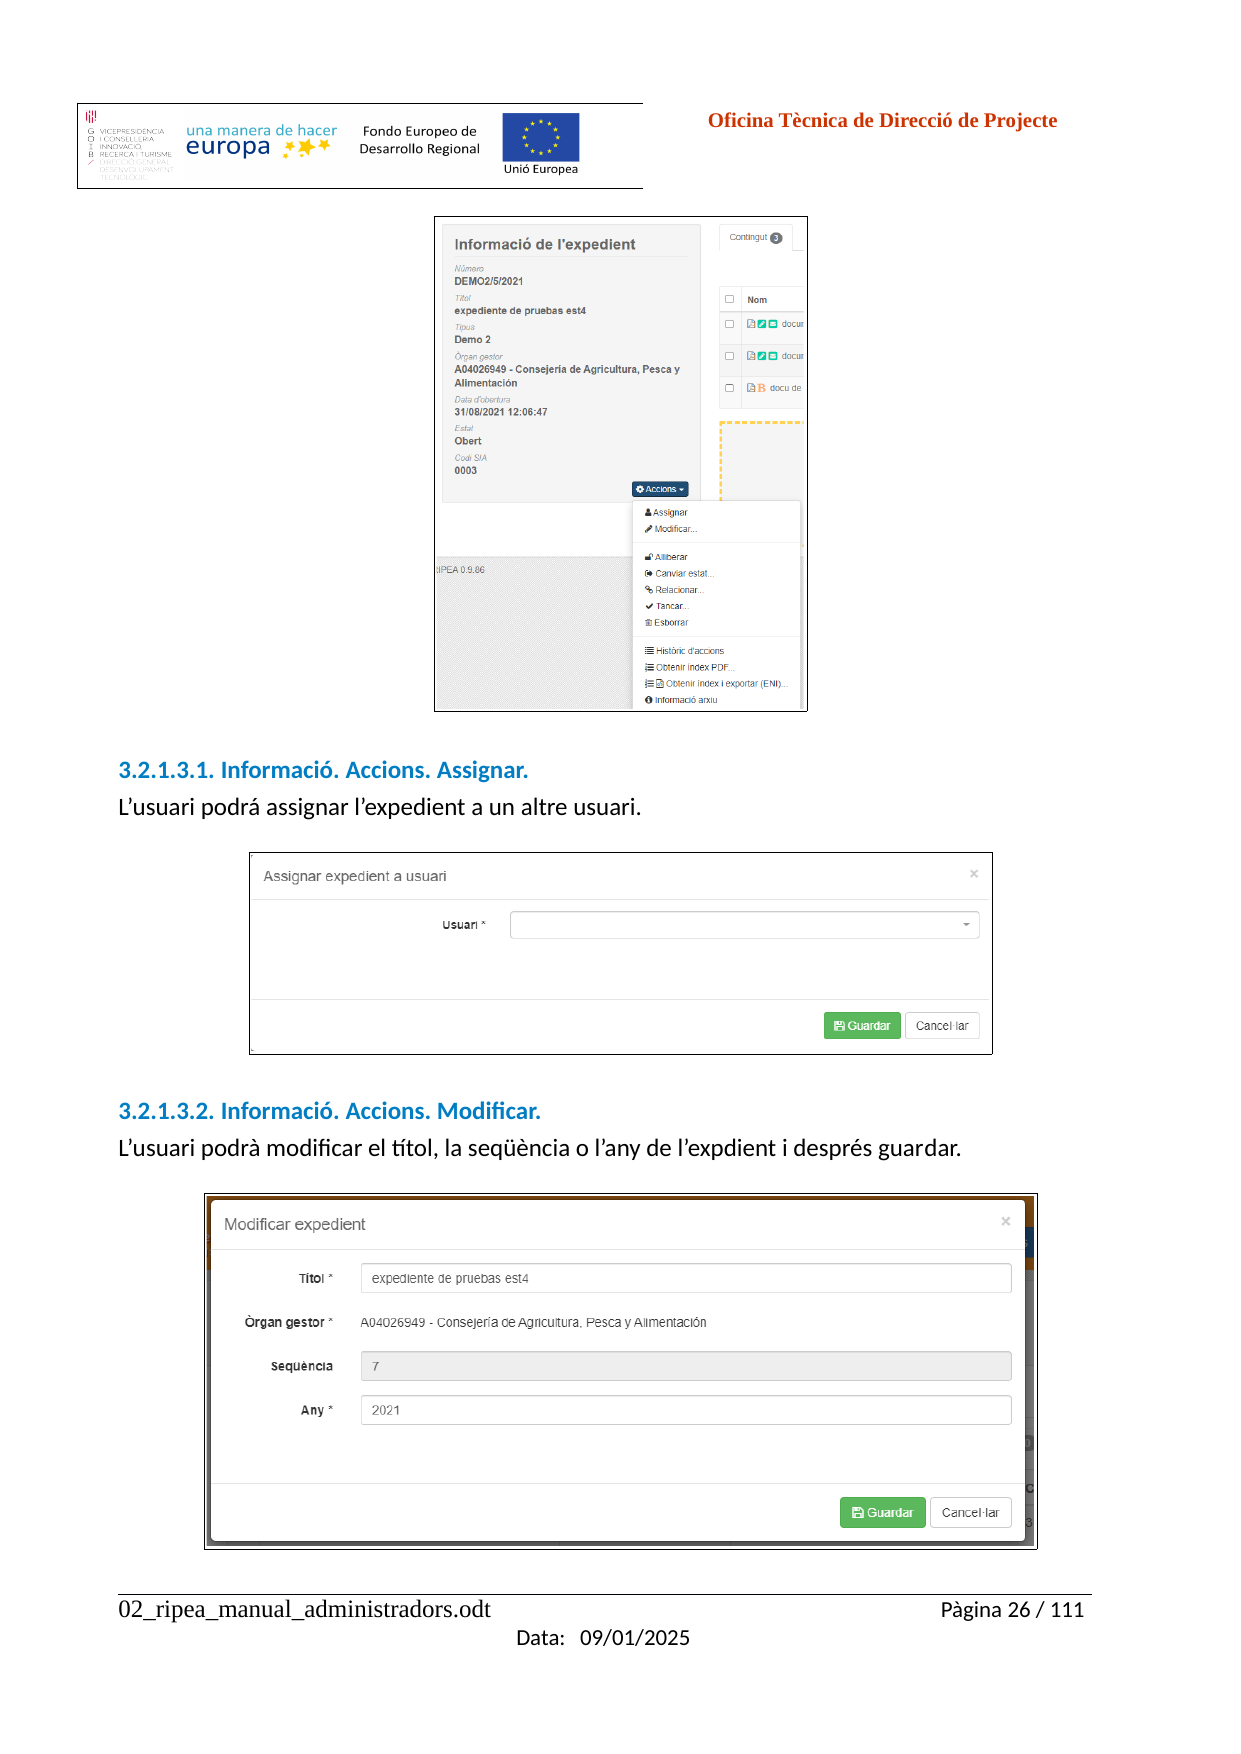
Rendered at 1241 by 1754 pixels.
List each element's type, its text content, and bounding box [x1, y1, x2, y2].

picture [184, 108, 585, 182]
subtitle 3.2.1.3.1. Informació. Accions. Assignar. [118, 754, 1122, 785]
text L’usuari podrà modificar el títol, la seqüència o l’any de l’expdient i després guardar. [118, 1132, 1122, 1163]
picture [206, 1196, 1034, 1546]
picture [251, 855, 989, 1051]
subtitle 3.2.1.3.2. Informació. Accions. Modificar. [118, 1095, 1122, 1126]
picture [436, 219, 804, 709]
text L’usuari podrá assignar l’expedient a un altre usuari. [118, 791, 1122, 822]
picture [82, 108, 178, 182]
